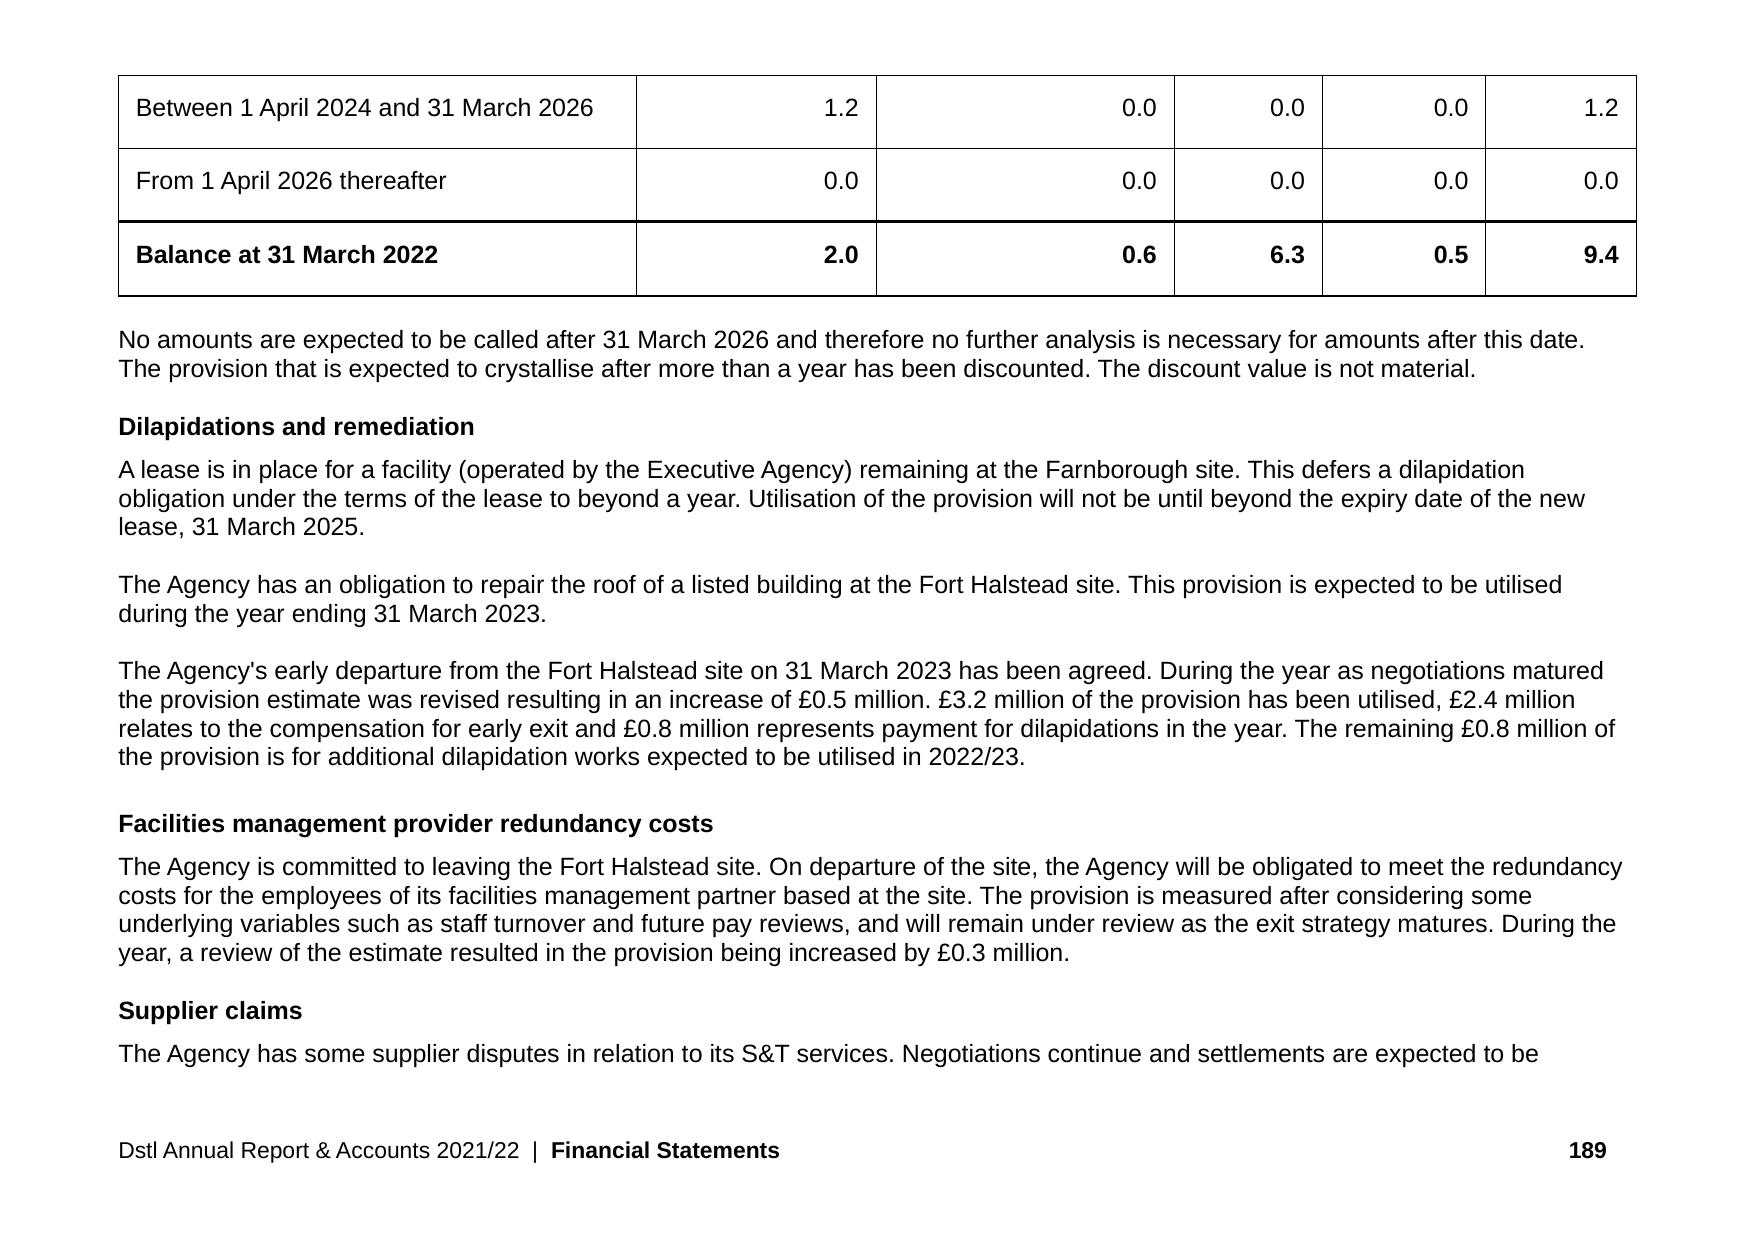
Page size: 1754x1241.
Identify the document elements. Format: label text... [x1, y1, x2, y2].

table_cell 0.0 [1175, 149, 1322, 220]
text A lease is in place for a facility (operated by the Executive Agency) remaining at the Farnborough site. This defers a dilapidation obligation under the terms of the lease to beyond a year. Utilisation of the provision will not be until beyond the expiry date of the new lease, 31 March 2025. [118, 455, 1636, 541]
table_cell 0.0 [637, 149, 876, 220]
text The Agency is committed to leaving the Fort Halstead site. On departure of the site, the Agency will be obligated to meet the redundancy costs for the employees of its facilities management partner based at the site. The provision is measured after considering some underlying variables such as staff turnover and future pay reviews, and will remain under review as the exit strategy matures. During the year, a review of the estimate resulted in the provision being increased by £0.3 million. [118, 852, 1636, 967]
text The Agency's early departure from the Fort Halstead site on 31 March 2023 has been agreed. During the year as negotiations matured the provision estimate was revised resulting in an increase of £0.5 million. £3.2 million of the provision has been utilised, £2.4 million relates to the compensation for early exit and £0.8 million represents payment for dilapidations in the year. The remaining £0.8 million of the provision is for additional dilapidation works expected to be utilised in 2022/23. [118, 656, 1636, 771]
table_cell 1.2 [1486, 76, 1636, 148]
table_cell 2.0 [637, 223, 876, 295]
text The Agency has some supplier disputes in relation to its S&T services. Negotiations continue and settlements are expected to be [118, 1039, 1636, 1067]
table_cell 0.0 [877, 76, 1174, 148]
table_cell Between 1 April 2024 and 31 March 2026 [119, 76, 636, 148]
subtitle Supplier claims [118, 996, 1636, 1024]
table_cell 0.0 [1323, 76, 1485, 148]
table_cell 0.6 [877, 223, 1174, 295]
table_cell Balance at 31 March 2022 [119, 223, 636, 295]
text No amounts are expected to be called after 31 March 2026 and therefore no further analysis is necessary for amounts after this date. The provision that is expected to crystallise after more than a year has been discounted. The discount value is not material. [118, 326, 1636, 383]
subtitle Dilapidations and remediation [118, 412, 1636, 441]
table_cell 0.0 [877, 149, 1174, 220]
table_cell 0.5 [1323, 223, 1485, 295]
table_cell 0.0 [1323, 149, 1485, 220]
table_cell 0.0 [1175, 76, 1322, 148]
table_cell From 1 April 2026 thereafter [119, 149, 636, 220]
subtitle Facilities management provider redundancy costs [118, 809, 1636, 837]
table_cell 6.3 [1175, 223, 1322, 295]
table_cell 1.2 [637, 76, 876, 148]
table_cell 9.4 [1486, 223, 1636, 295]
text The Agency has an obligation to repair the roof of a listed building at the Fort Halstead site. This provision is expected to be utilised during the year ending 31 March 2023. [118, 570, 1636, 627]
table_cell 0.0 [1486, 149, 1636, 220]
